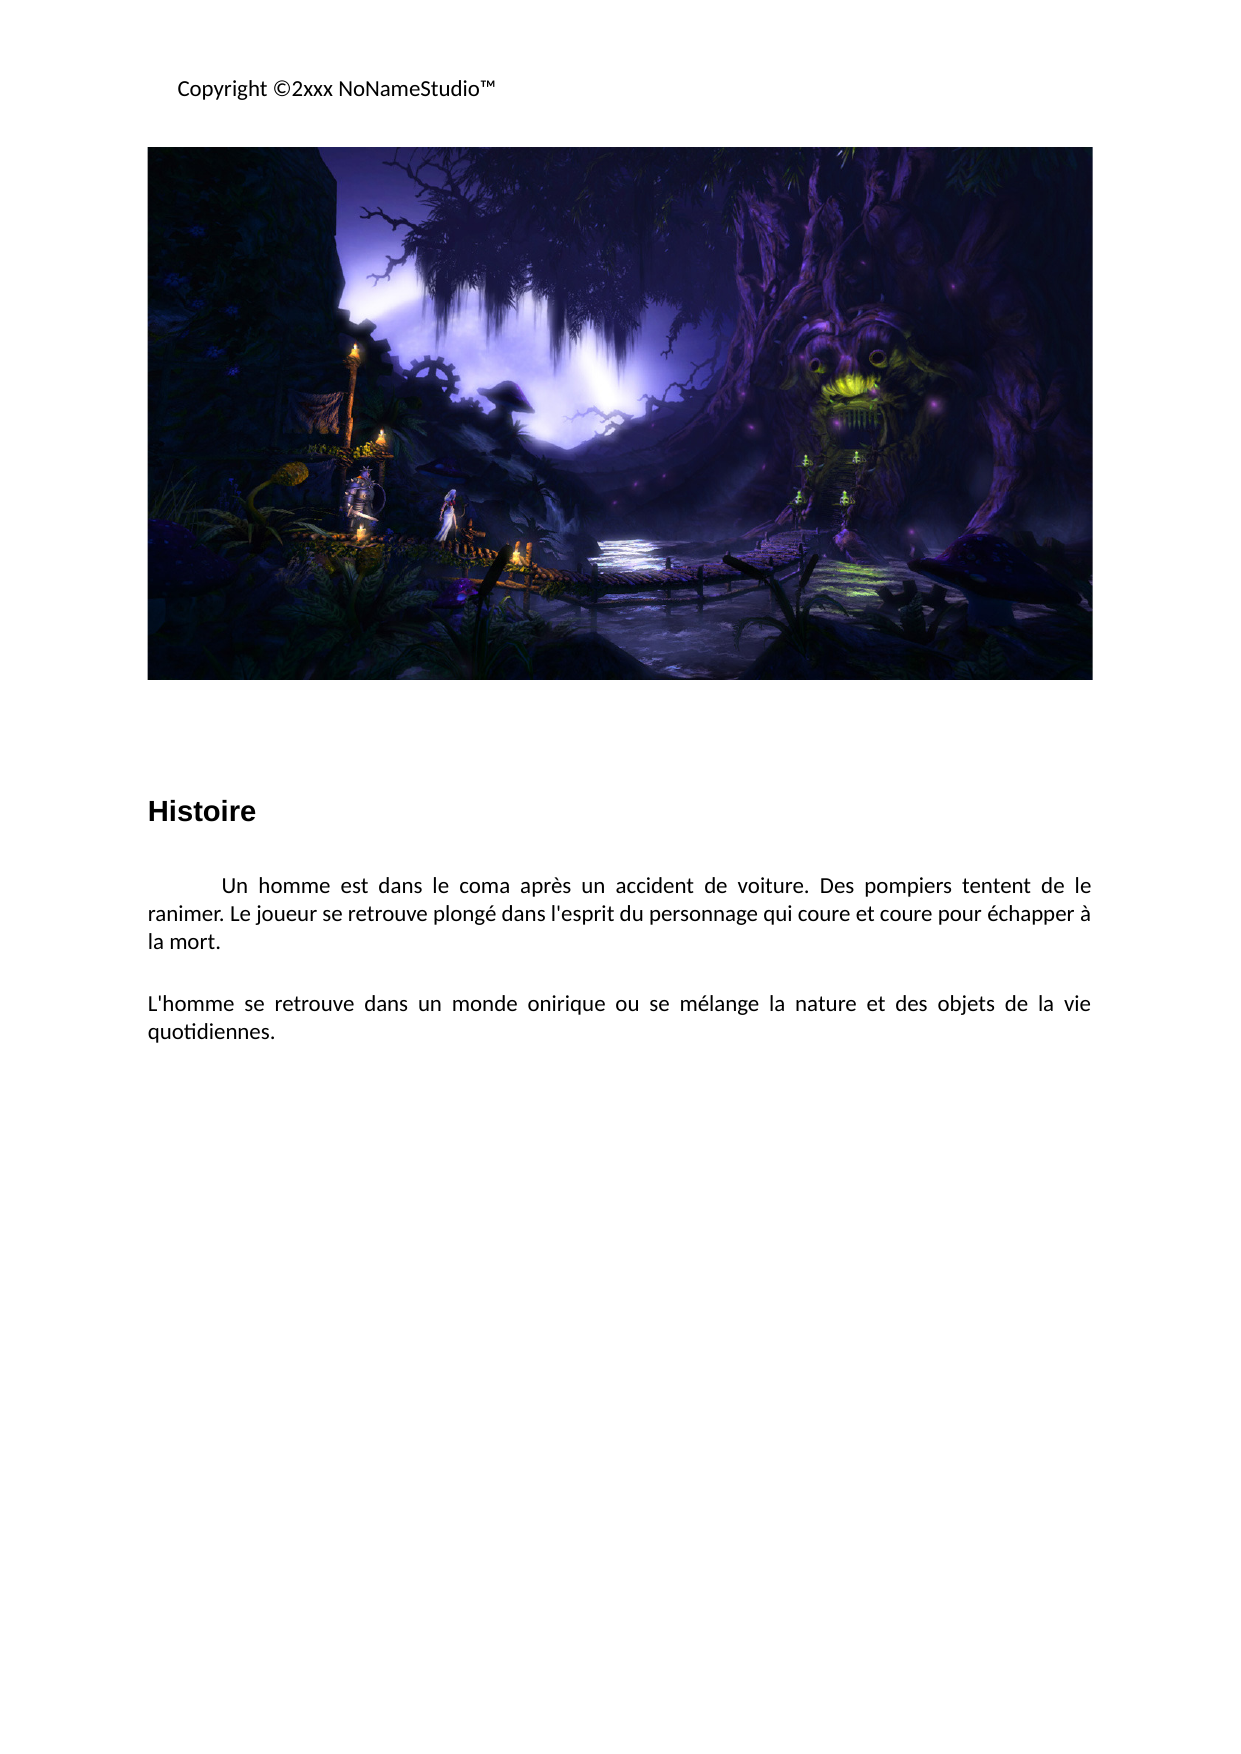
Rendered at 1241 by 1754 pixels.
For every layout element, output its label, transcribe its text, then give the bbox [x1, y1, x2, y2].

list Un homme est dans le coma après un accident de voiture. Des pompiers tentent de le ranimer. Le joueur se retrouve plongé dans l'esprit du personnage qui coure et coure pour échapper à la mort. [148, 871, 1093, 955]
subtitle Histoire [148, 794, 1093, 828]
list L'homme se retrouve dans un monde onirique ou se mélange la nature et des objets de la vie quotidiennes. [148, 989, 1093, 1045]
picture [147, 147, 1093, 680]
